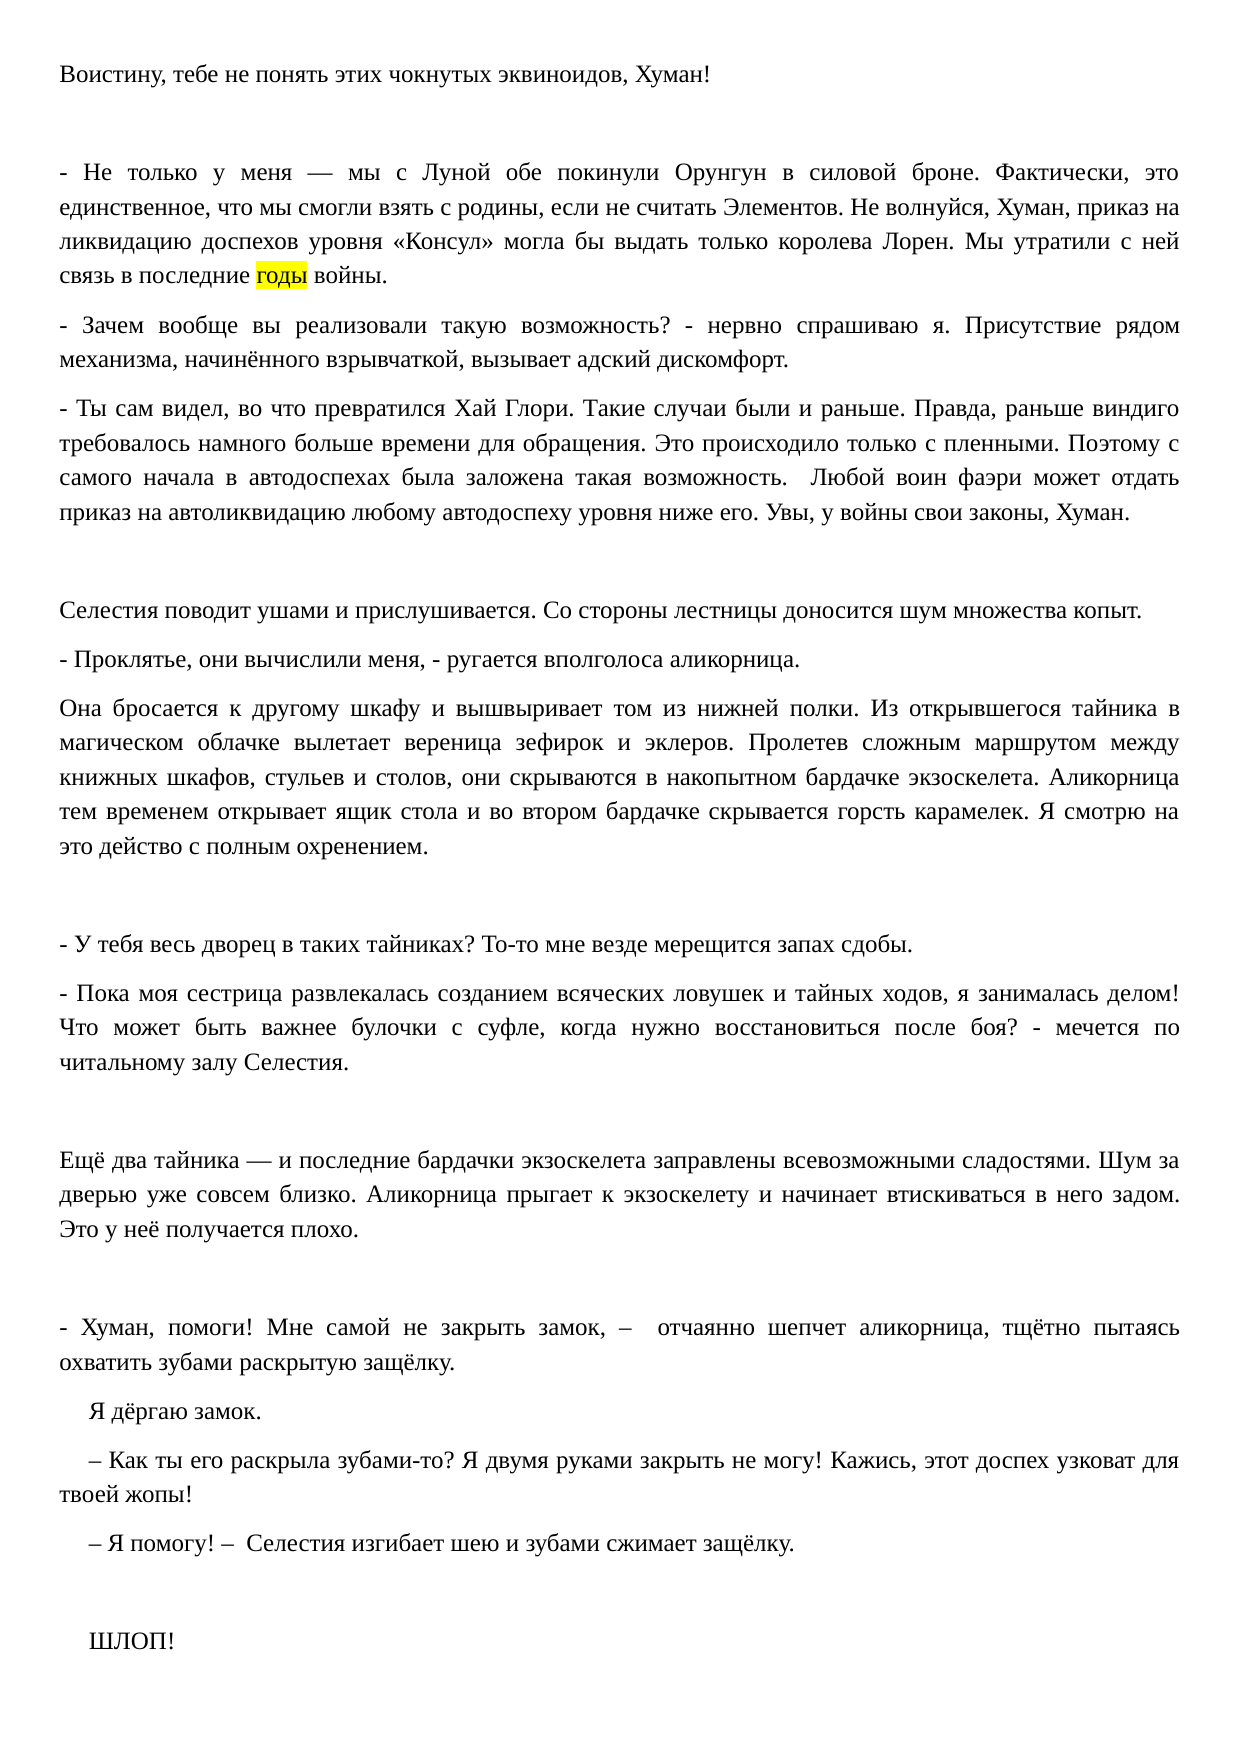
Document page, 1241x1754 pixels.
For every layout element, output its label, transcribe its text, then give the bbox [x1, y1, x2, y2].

text Ещё два тайника — и последние бардачки экзоскелета заправлены всевозможными сладостями. Шум за дверью уже совсем близко. Аликорница прыгает к экзоскелету и начинает втискиваться в него задом. Это у неё получается плохо. [59, 1145, 1181, 1243]
text - У тебя весь дворец в таких тайниках? То-то мне везде мерещится запах сдобы. [59, 929, 1181, 958]
text - Проклятье, они вычислили меня, - ругается вполголоса аликорница. [59, 644, 1181, 673]
text - Зачем вообще вы реализовали такую возможность? - нервно спрашиваю я. Присутствие рядом механизма, начинённого взрывчаткой, вызывает адский дискомфорт. [59, 310, 1181, 373]
text Я дёргаю замок. [59, 1396, 1181, 1424]
text – Как ты его раскрыла зубами-то? Я двумя руками закрыть не могу! Кажись, этот доспех узковат для твоей жопы! [59, 1445, 1181, 1508]
text - Не только у меня — мы с Луной обе покинули Орунгун в силовой броне. Фактически, это единственное, что мы смогли взять с родины, если не считать Элементов. Не волнуйся, Хуман, приказ на ликвидацию доспехов уровня «Консул» могла бы выдать только королева Лорен. Мы утратили с ней связь в последние годы войны. [59, 157, 1181, 289]
text - Пока моя сестрица развлекалась созданием всяческих ловушек и тайных ходов, я занималась делом! Что может быть важнее булочки с суфле, когда нужно восстановиться после боя? - мечется по читальному залу Селестия. [59, 978, 1181, 1076]
text - Хуман, помоги! Мне самой не закрыть замок, – отчаянно шепчет аликорница, тщётно пытаясь охватить зубами раскрытую защёлку. [59, 1312, 1181, 1375]
text Она бросается к другому шкафу и вышвыривает том из нижней полки. Из открывшегося тайника в магическом облачке вылетает вереница зефирок и эклеров. Пролетев сложным маршрутом между книжных шкафов, стульев и столов, они скрываются в накопытном бардачке экзоскелета. Аликорница тем временем открывает ящик стола и во втором бардачке скрывается горсть карамелек. Я смотрю на это действо с полным охренением. [59, 693, 1181, 859]
text Воистину, тебе не понять этих чокнутых эквиноидов, Хуман! [59, 59, 1181, 88]
text – Я помогу! – Селестия изгибает шею и зубами сжимает защёлку. [59, 1528, 1181, 1557]
text - Ты сам видел, во что превратился Хай Глори. Такие случаи были и раньше. Правда, раньше виндиго требовалось намного больше времени для обращения. Это происходило только с пленными. Поэтому с самого начала в автодоспехах была заложена такая возможность. Любой воин фаэри может отдать приказ на автоликвидацию любому автодоспеху уровня ниже его. Увы, у войны свои законы, Хуман. [59, 393, 1181, 525]
text ШЛОП! [59, 1626, 1181, 1655]
text Селестия поводит ушами и прислушивается. Со стороны лестницы доносится шум множества копыт. [59, 595, 1181, 623]
